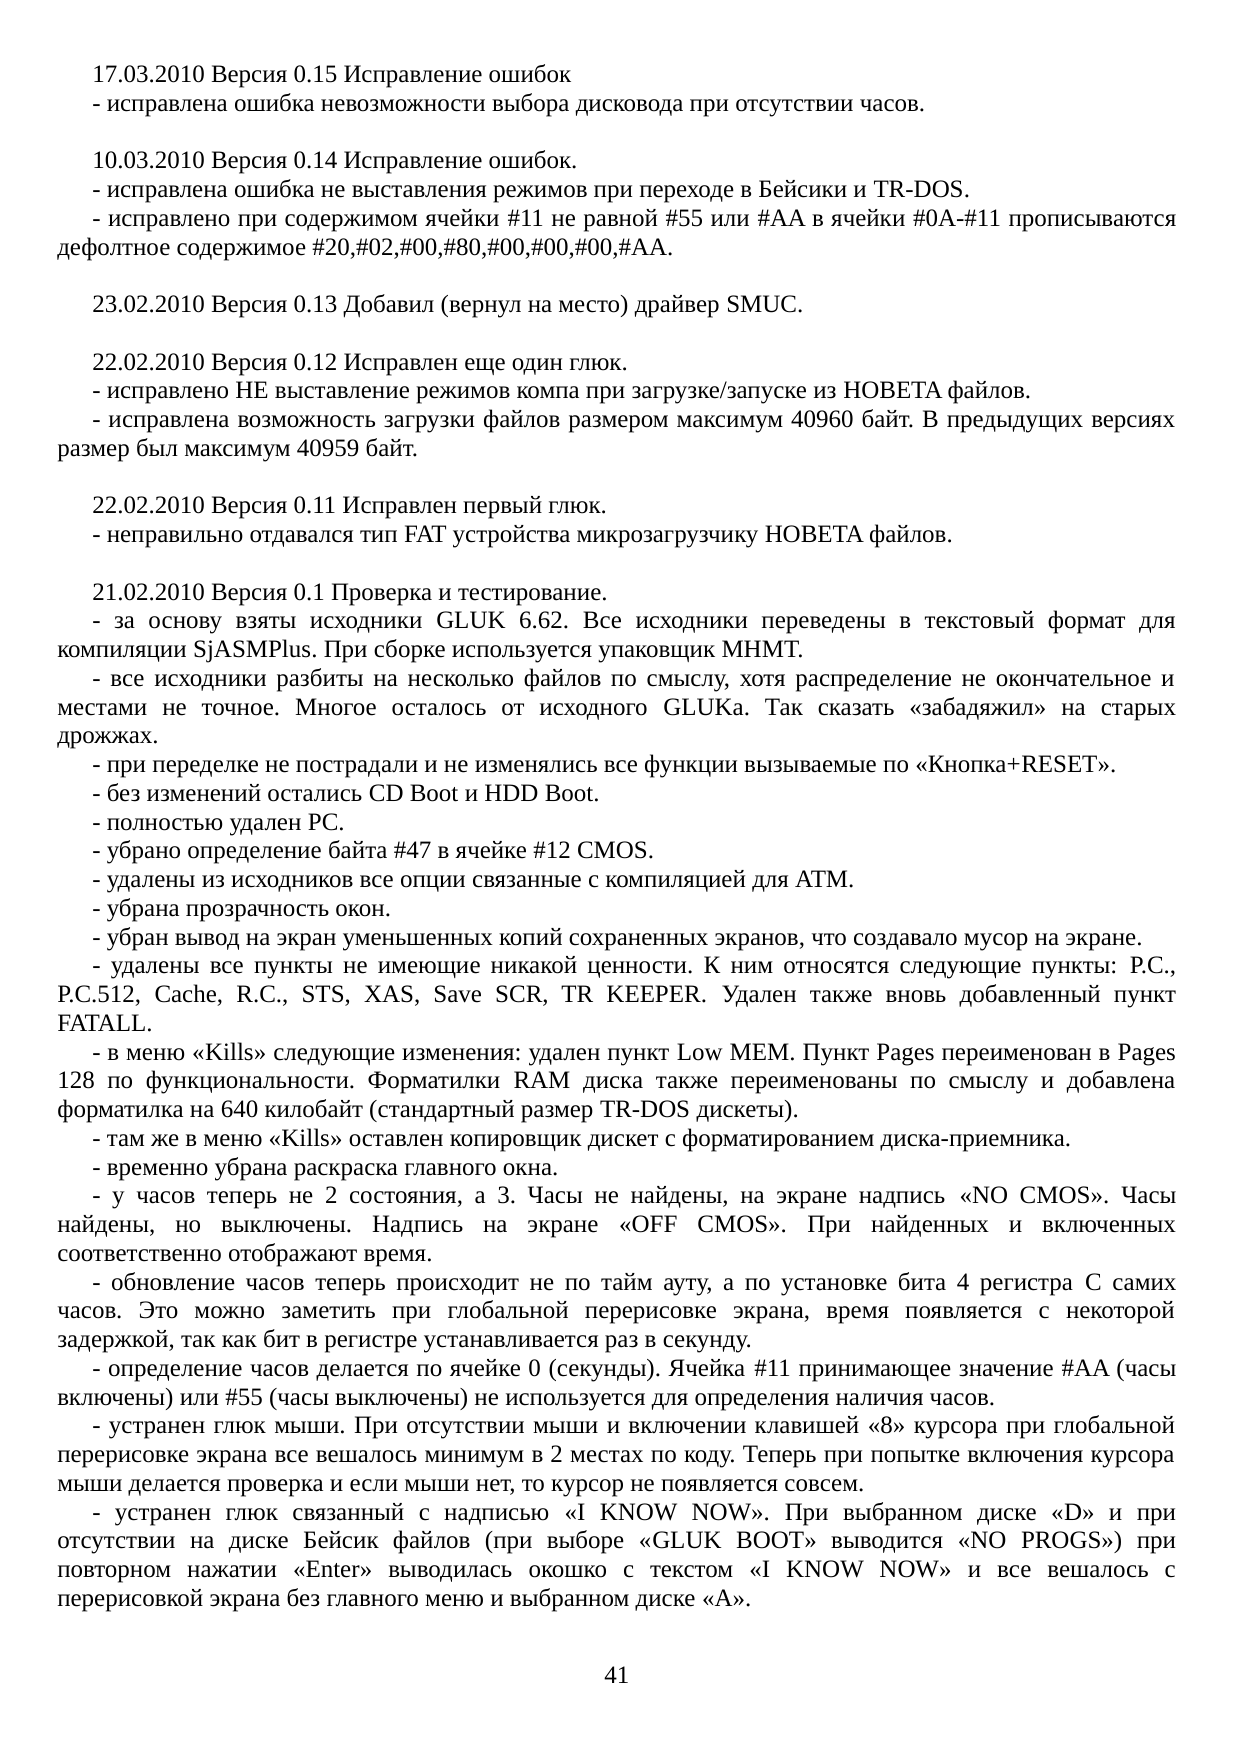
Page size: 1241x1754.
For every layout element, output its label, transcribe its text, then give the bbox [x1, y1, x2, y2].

text - там же в меню «Kills» оставлен копировщик дискет с форматированием диска-приемника. [57, 1123, 1176, 1152]
text - у часов теперь не 2 состояния, а 3. Часы не найдены, на экране надпись «NO CMOS». Часы найдены, но выключены. Надпись на экране «OFF CMOS». При найденных и включенных соответственно отображают время. [57, 1181, 1176, 1267]
text - без изменений остались CD Boot и HDD Boot. [57, 778, 1176, 807]
text - устранен глюк связанный с надписью «I KNOW NOW». При выбранном диске «D» и при отсутствии на диске Бейсик файлов (при выборе «GLUK BOOT» выводится «NO PROGS») при повторном нажатии «Enter» выводилась окошко с текстом «I KNOW NOW» и все вешалось с перерисовкой экрана без главного меню и выбранном диске «A». [57, 1497, 1176, 1612]
text - исправлена ошибка невозможности выбора дисковода при отсутствии часов. [57, 88, 1176, 117]
text 22.02.2010 Версия 0.11 Исправлен первый глюк. [57, 491, 1176, 519]
text - исправлена ошибка не выставления режимов при переходе в Бейсики и TR-DOS. [57, 174, 1176, 203]
text - в меню «Kills» следующие изменения: удален пункт Low MEM. Пункт Pages переименован в Pages 128 по функциональности. Форматилки RAM диска также переименованы по смыслу и добавлена форматилка на 640 килобайт (стандартный размер TR-DOS дискеты). [57, 1037, 1176, 1123]
text - убрано определение байта #47 в ячейке #12 CMOS. [57, 836, 1176, 864]
text - исправлена возможность загрузки файлов размером максимум 40960 байт. В предыдущих версиях размер был максимум 40959 байт. [57, 404, 1176, 462]
text - при переделке не пострадали и не изменялись все функции вызываемые по «Кнопка+RESET». [57, 749, 1176, 778]
text 22.02.2010 Версия 0.12 Исправлен еще один глюк. [57, 347, 1176, 376]
text - убрана прозрачность окон. [57, 893, 1176, 922]
text 23.02.2010 Версия 0.13 Добавил (вернул на место) драйвер SMUC. [57, 289, 1176, 318]
text 21.02.2010 Версия 0.1 Проверка и тестирование. [57, 577, 1176, 606]
text - за основу взяты исходники GLUK 6.62. Все исходники переведены в текстовый формат для компиляции SjASMPlus. При сборке используется упаковщик MHMT. [57, 606, 1176, 663]
text - обновление часов теперь происходит не по тайм ауту, а по установке бита 4 регистра C самих часов. Это можно заметить при глобальной перерисовке экрана, время появляется с некоторой задержкой, так как бит в регистре устанавливается раз в секунду. [57, 1267, 1176, 1353]
text - удалены из исходников все опции связанные с компиляцией для АТМ. [57, 864, 1176, 893]
text - неправильно отдавался тип FAT устройства микрозагрузчику HOBETA файлов. [57, 519, 1176, 548]
text - временно убрана раскраска главного окна. [57, 1152, 1176, 1181]
text - убран вывод на экран уменьшенных копий сохраненных экранов, что создавало мусор на экране. [57, 922, 1176, 951]
text - все исходники разбиты на несколько файлов по смыслу, хотя распределение не окончательное и местами не точное. Многое осталось от исходного GLUKа. Так сказать «забадяжил» на старых дрожжах. [57, 663, 1176, 749]
text 17.03.2010 Версия 0.15 Исправление ошибок [57, 59, 1176, 88]
text - определение часов делается по ячейке 0 (секунды). Ячейка #11 принимающее значение #AA (часы включены) или #55 (часы выключены) не используется для определения наличия часов. [57, 1353, 1176, 1411]
text - исправлено при содержимом ячейки #11 не равной #55 или #AA в ячейки #0A-#11 прописываются дефолтное содержимое #20,#02,#00,#80,#00,#00,#00,#AA. [57, 203, 1176, 261]
text 10.03.2010 Версия 0.14 Исправление ошибок. [57, 146, 1176, 174]
text - исправлено НЕ выставление режимов компа при загрузке/запуске из HOBETA файлов. [57, 376, 1176, 404]
text - устранен глюк мыши. При отсутствии мыши и включении клавишей «8» курсора при глобальной перерисовке экрана все вешалось минимум в 2 местах по коду. Теперь при попытке включения курсора мыши делается проверка и если мыши нет, то курсор не появляется совсем. [57, 1411, 1176, 1497]
text - полностью удален PC. [57, 807, 1176, 836]
text - удалены все пункты не имеющие никакой ценности. К ним относятся следующие пункты: P.C., P.C.512, Cache, R.C., STS, XAS, Save SCR, TR KEEPER. Удален также вновь добавленный пункт FATALL. [57, 951, 1176, 1037]
